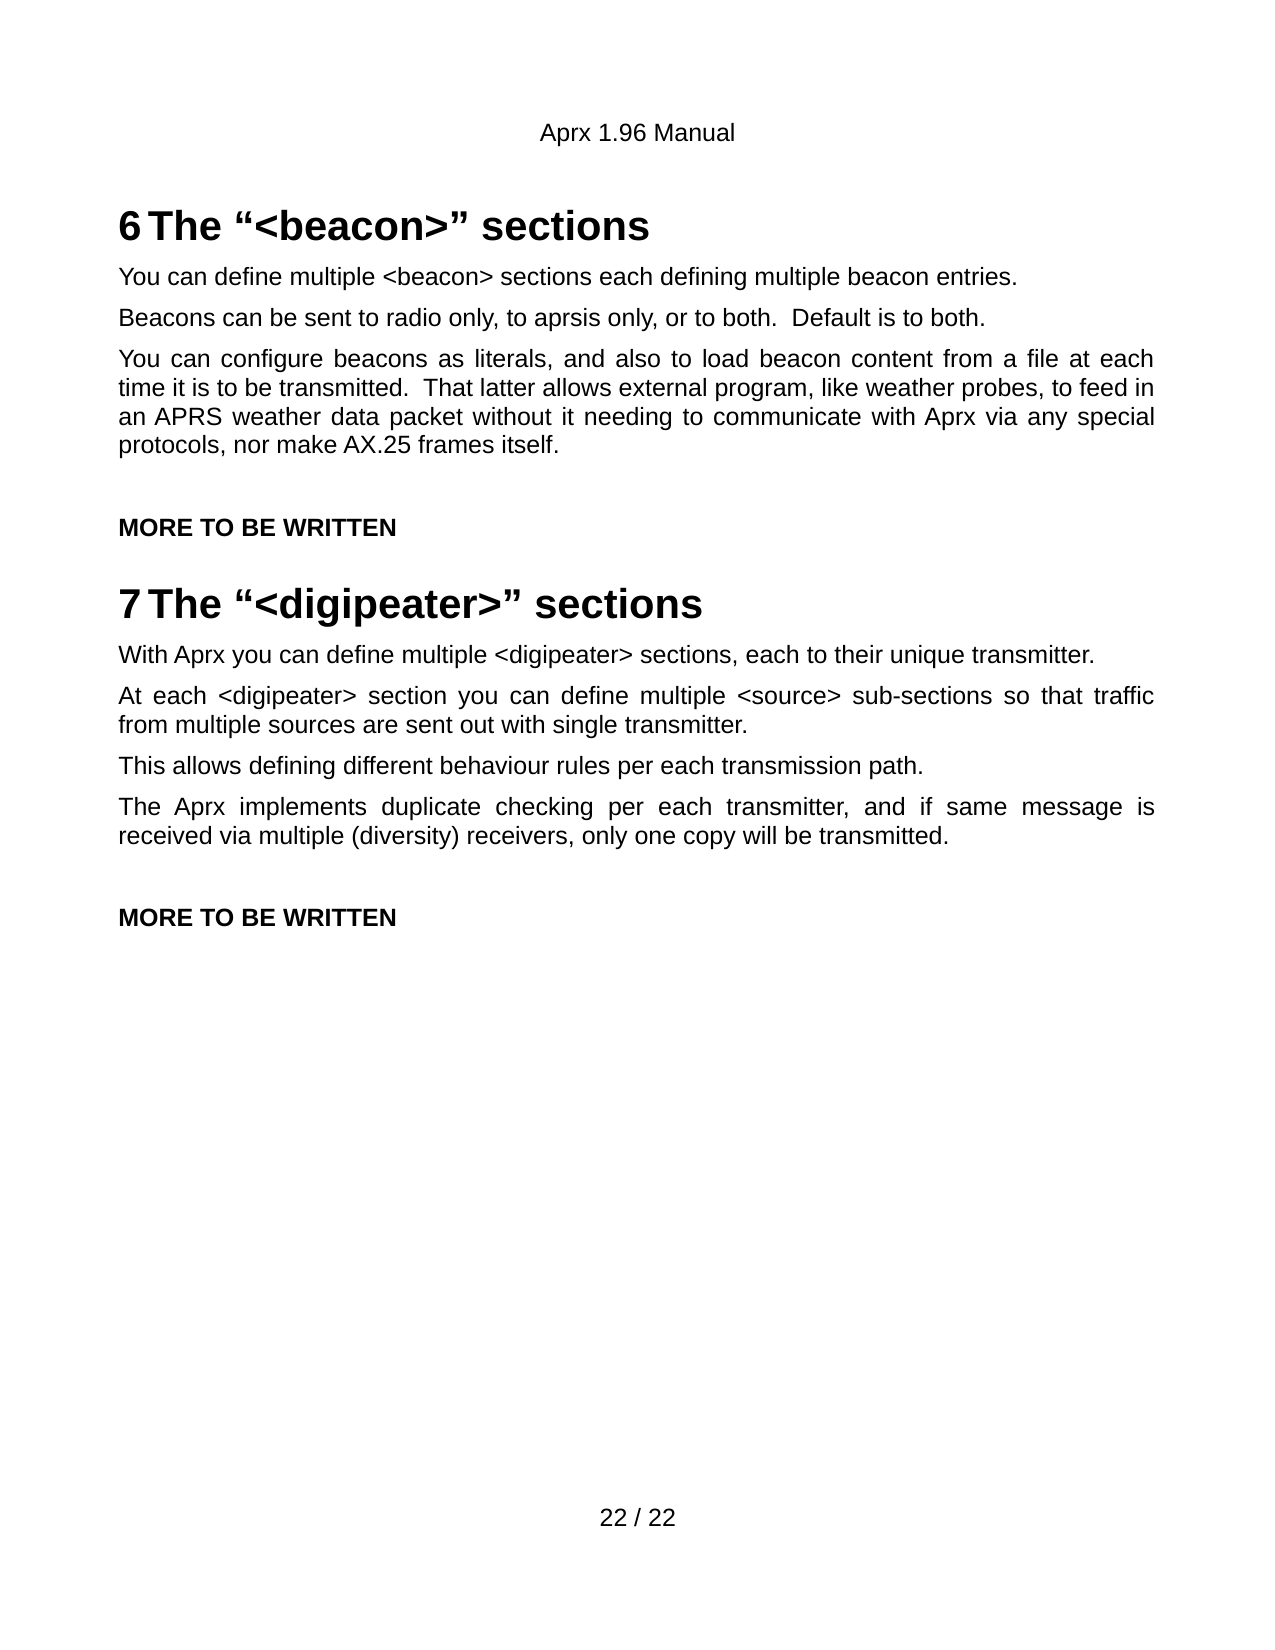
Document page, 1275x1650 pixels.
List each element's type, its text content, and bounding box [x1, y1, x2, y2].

text At each <digipeater> section you can define multiple <source> sub-sections so that traffic from multiple sources are sent out with single transmitter. [118, 681, 1157, 738]
text You can define multiple <beacon> sections each defining multiple beacon entries. [118, 262, 1157, 291]
text You can configure beacons as literals, and also to load beacon content from a file at each time it is to be transmitted. That latter allows external program, like weather probes, to feed in an APRS weather data packet without it needing to communicate with Aprx via any special protocols, nor make AX.25 frames itself. [118, 344, 1157, 459]
text MORE TO BE WRITTEN [118, 513, 1157, 542]
text Beacons can be sent to radio only, to aprsis only, or to both. Default is to both. [118, 303, 1157, 332]
text The Aprx implements duplicate checking per each transmitter, and if same message is received via multiple (diversity) receivers, only one copy will be transmitted. [118, 792, 1157, 850]
text This allows defining different behaviour rules per each transmission path. [118, 751, 1157, 780]
subtitle The “<beacon>” sections [118, 201, 1157, 249]
subtitle The “<digipeater>” sections [118, 579, 1157, 627]
text With Aprx you can define multiple <digipeater> sections, each to their unique transmitter. [118, 640, 1157, 668]
text MORE TO BE WRITTEN [118, 903, 1157, 932]
